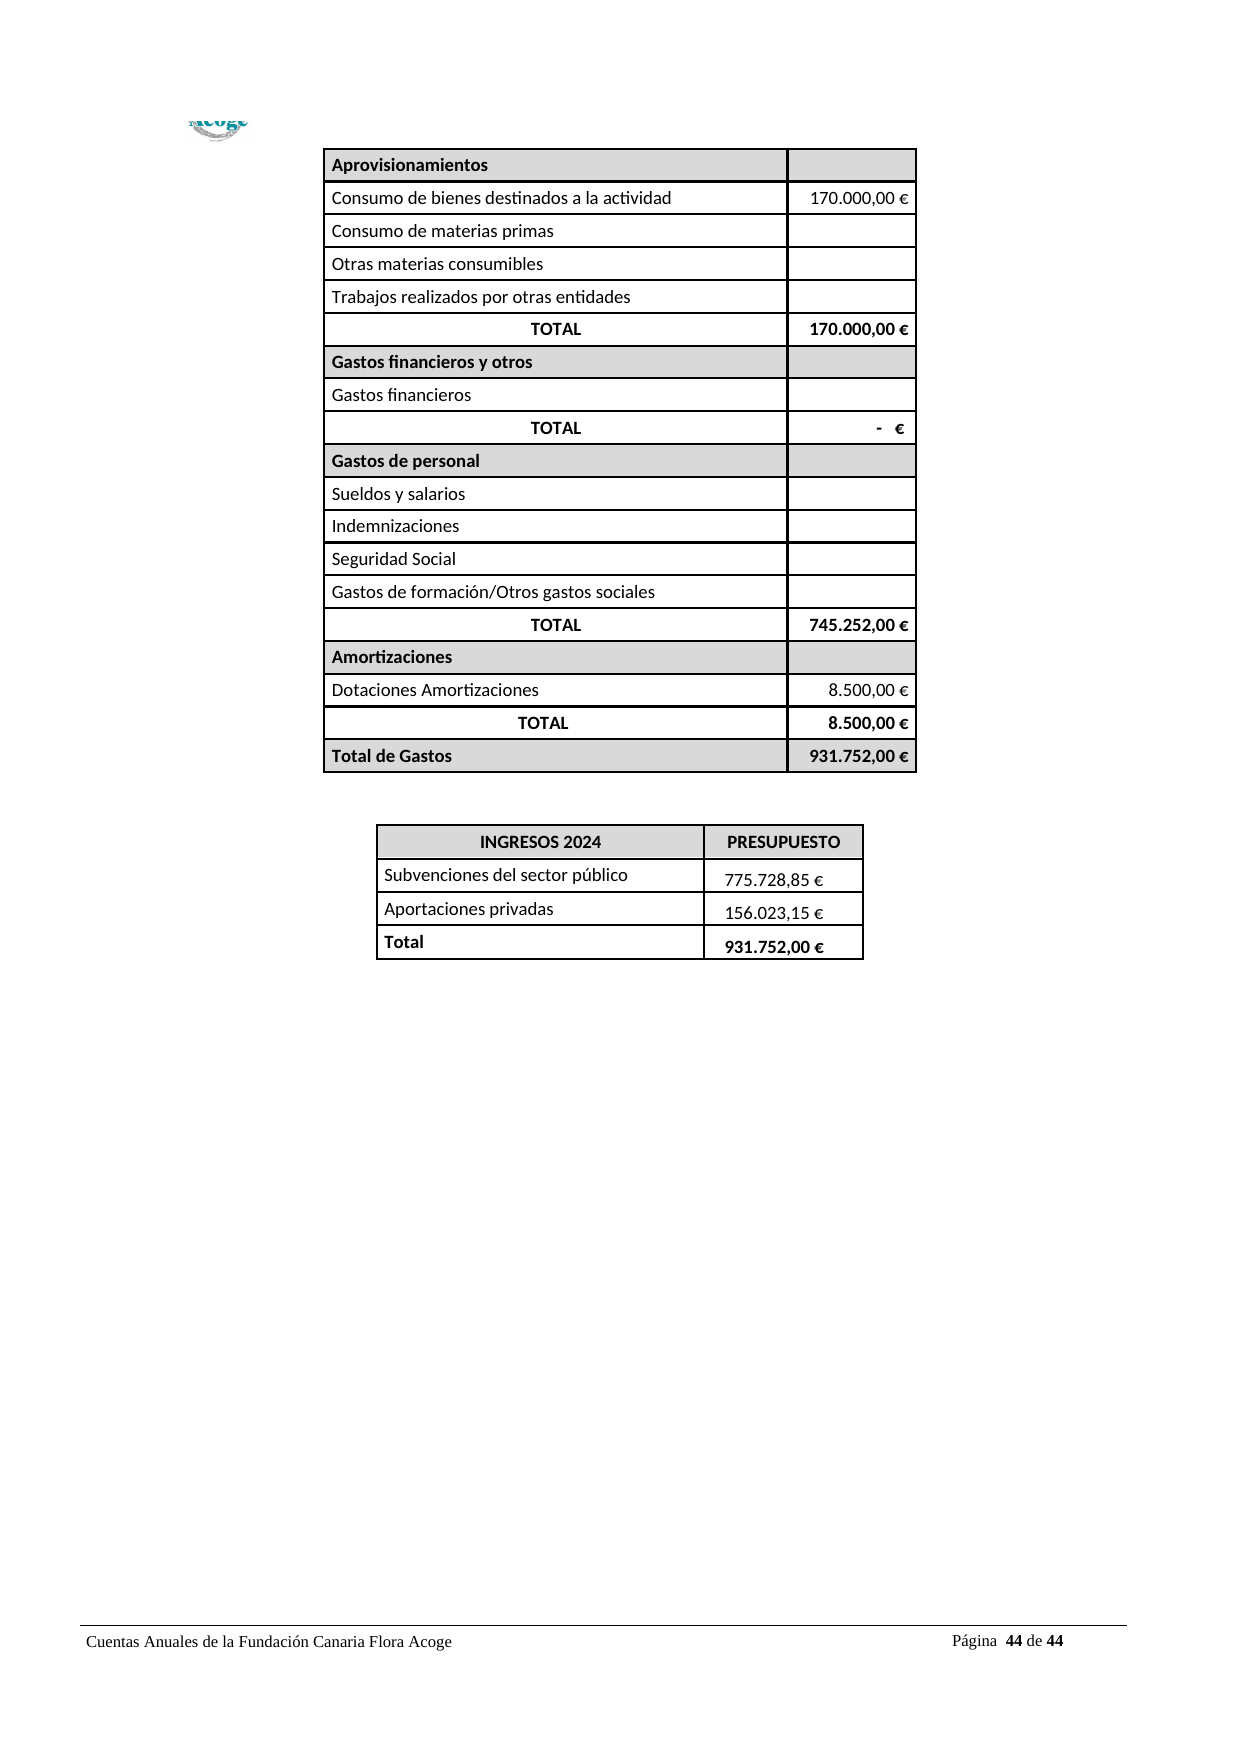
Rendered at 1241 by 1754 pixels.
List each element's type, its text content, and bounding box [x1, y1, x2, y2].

table_cell [789, 347, 915, 377]
table_cell TOTAL [325, 609, 786, 640]
table_cell 170.000,00 € [789, 314, 915, 344]
table_cell Otras materias consumibles [325, 248, 786, 279]
table_cell [789, 642, 915, 673]
table_cell Total de Gastos [325, 740, 786, 771]
table_cell 745.252,00 € [789, 609, 915, 640]
table_cell Dotaciones Amortizaciones [325, 675, 786, 705]
table_cell Consumo de materias primas [325, 215, 786, 246]
table_header INGRESOS 2024 [378, 826, 703, 857]
table_cell [789, 544, 915, 574]
table_cell [789, 215, 915, 246]
table_cell Subvenciones del sector público [378, 860, 703, 891]
table_cell [789, 248, 915, 279]
table_cell Gastos de formación/Otros gastos sociales [325, 576, 786, 607]
table_cell 156.023,15 € [705, 893, 862, 924]
table_cell [789, 150, 915, 180]
table_cell [789, 511, 915, 541]
table_header PRESUPUESTO [705, 826, 862, 857]
table_cell [789, 576, 915, 607]
table_cell Aprovisionamientos [325, 150, 786, 180]
table_cell [789, 445, 915, 476]
table_cell [789, 281, 915, 312]
table_cell 170.000,00 € [789, 183, 915, 213]
table_cell TOTAL [325, 314, 786, 344]
table_cell Amortizaciones [325, 642, 786, 673]
table_cell Trabajos realizados por otras entidades [325, 281, 786, 312]
table_cell - € [789, 412, 915, 443]
table_cell TOTAL [325, 708, 786, 738]
table_cell Seguridad Social [325, 544, 786, 574]
table_cell Gastos de personal [325, 445, 786, 476]
table_cell Sueldos y salarios [325, 478, 786, 508]
table_cell [789, 379, 915, 410]
table_cell Aportaciones privadas [378, 893, 703, 924]
table_cell 8.500,00 € [789, 708, 915, 738]
table_cell Total [378, 926, 703, 958]
table_cell TOTAL [325, 412, 786, 443]
table_cell Gastos financieros [325, 379, 786, 410]
table_cell 775.728,85 € [705, 860, 862, 891]
table_cell Indemnizaciones [325, 511, 786, 541]
table_cell 931.752,00 € [789, 740, 915, 771]
table_cell Consumo de bienes destinados a la actividad [325, 183, 786, 213]
table_cell 8.500,00 € [789, 675, 915, 705]
table_cell 931.752,00 € [705, 926, 862, 958]
table_cell [789, 478, 915, 508]
table_cell Gastos financieros y otros [325, 347, 786, 377]
